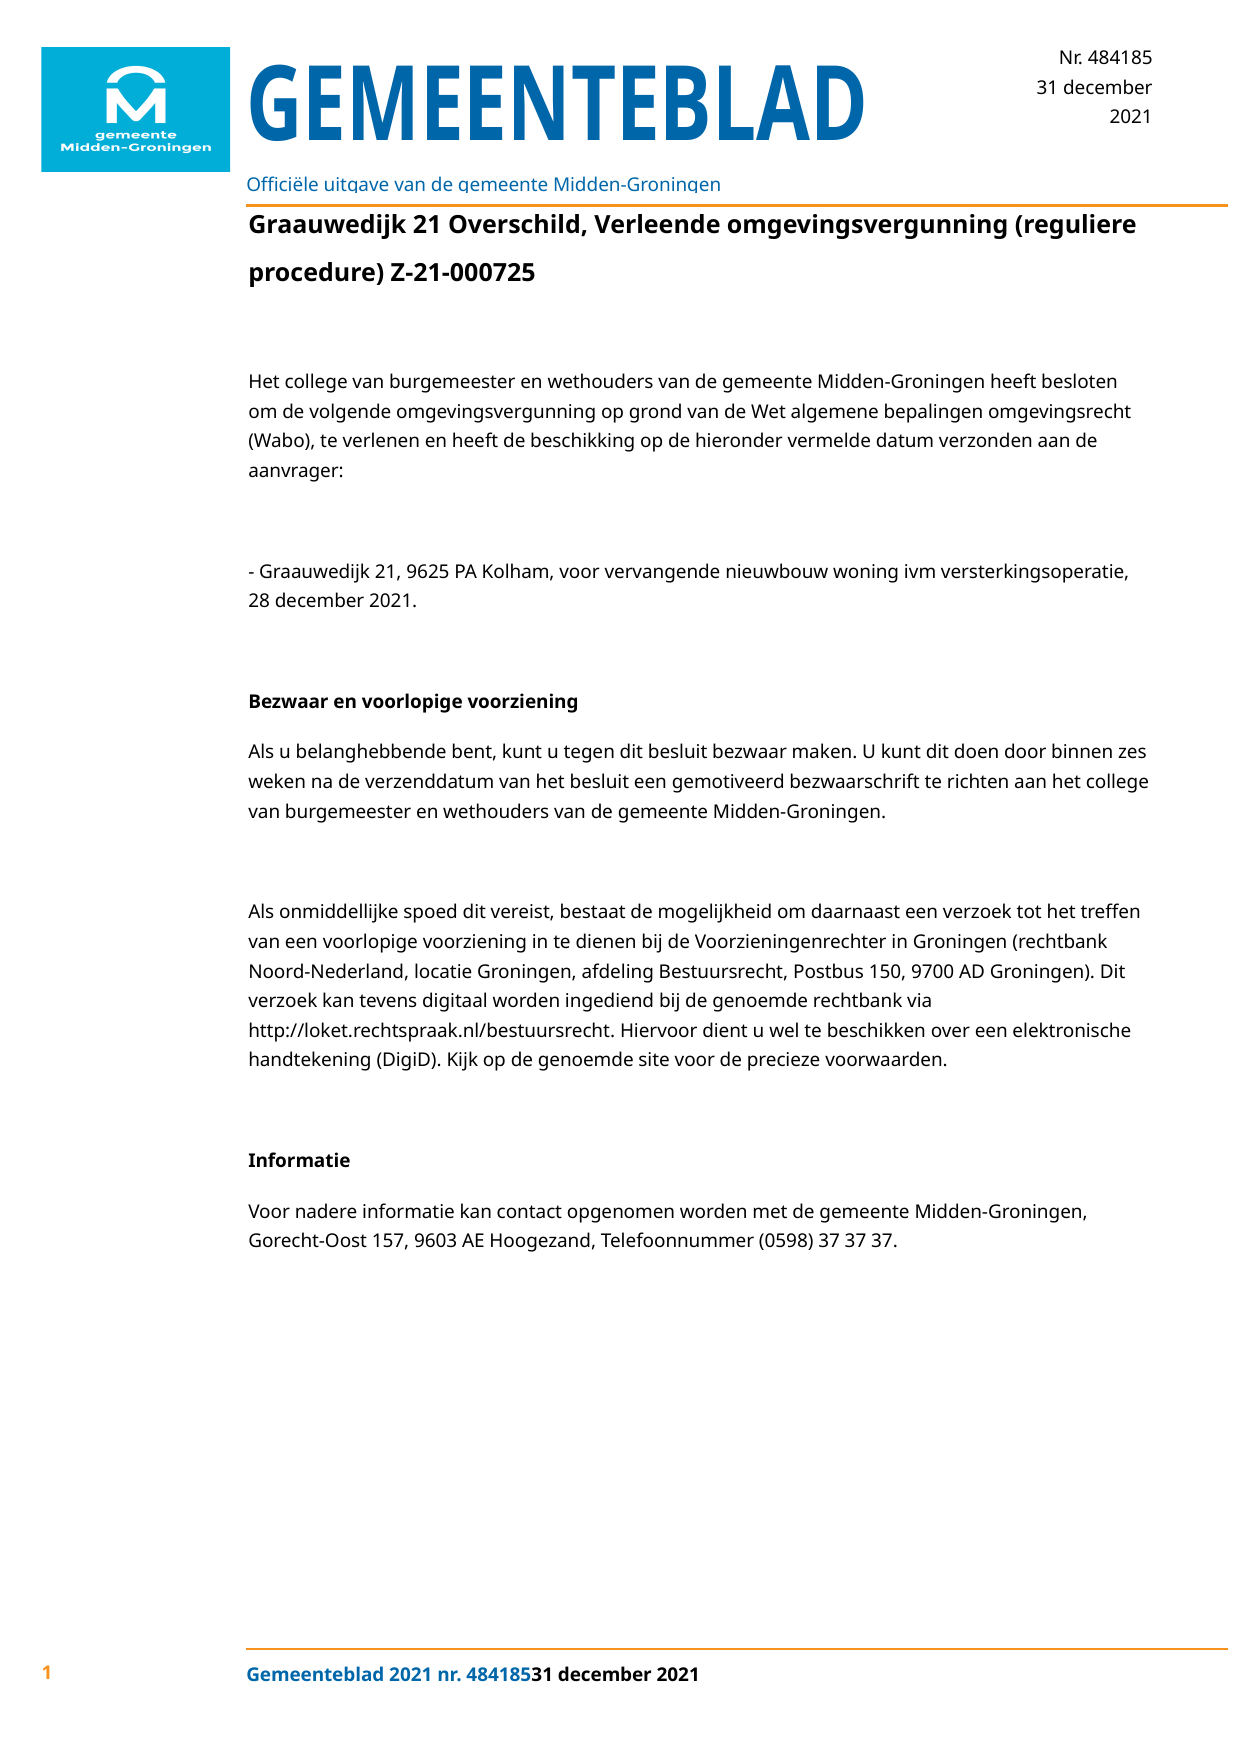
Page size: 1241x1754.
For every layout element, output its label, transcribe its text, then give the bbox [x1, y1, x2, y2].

picture [108, 66, 164, 82]
text - Graauwedijk 21, 9625 PA Kolham, voor vervangende nieuwbouw woning ivm versterkingsoperatie, 28 december 2021. [248, 558, 1152, 613]
text Informatie [248, 1147, 1152, 1173]
text Bezwaar en voorlopige voorziening [248, 688, 1152, 714]
text Als u belanghebbende bent, kunt u tegen dit besluit bezwaar maken. U kunt dit doen door binnen zes weken na de verzenddatum van het besluit een gemotiveerd bezwaarschrift te richten aan het college van burgemeester en wethouders van de gemeente Midden-Groningen. [248, 739, 1152, 824]
picture [107, 89, 165, 122]
picture [184, 146, 190, 153]
text Graauwedijk 21 Overschild, Verleende omgevingsvergunning (reguliere procedure) Z-21-000725 [248, 207, 1152, 288]
text Voor nadere informatie kan contact opgenomen worden met de gemeente Midden-Groningen, Gorecht-Oost 157, 9603 AE Hoogezand, Telefoonnummer (0598) 37 37 37. [248, 1198, 1152, 1253]
text Het college van burgemeester en wethouders van de gemeente Midden-Groningen heeft besloten om de volgende omgevingsvergunning op grond van de Wet algemene bepalingen omgevingsrecht (Wabo), te verlenen en heeft de beschikking op de hieronder vermelde datum verzonden aan de aanvrager: [248, 368, 1152, 483]
text Als onmiddellijke spoed dit vereist, bestaat de mogelijkheid om daarnaast een verzoek tot het treffen van een voorlopige voorziening in te dienen bij de Voorzieningenrechter in Groningen (rechtbank Noord-Nederland, locatie Groningen, afdeling Bestuursrecht, Postbus 150, 9700 AD Groningen). Dit verzoek kan tevens digitaal worden ingediend bij de genoemde rechtbank via http://loket.rechtspraak.nl/bestuursrecht. Hiervoor dient u wel te beschikken over een elektronische handtekening (DigiD). Kijk op de genoemde site voor de precieze voorwaarden. [248, 899, 1152, 1072]
